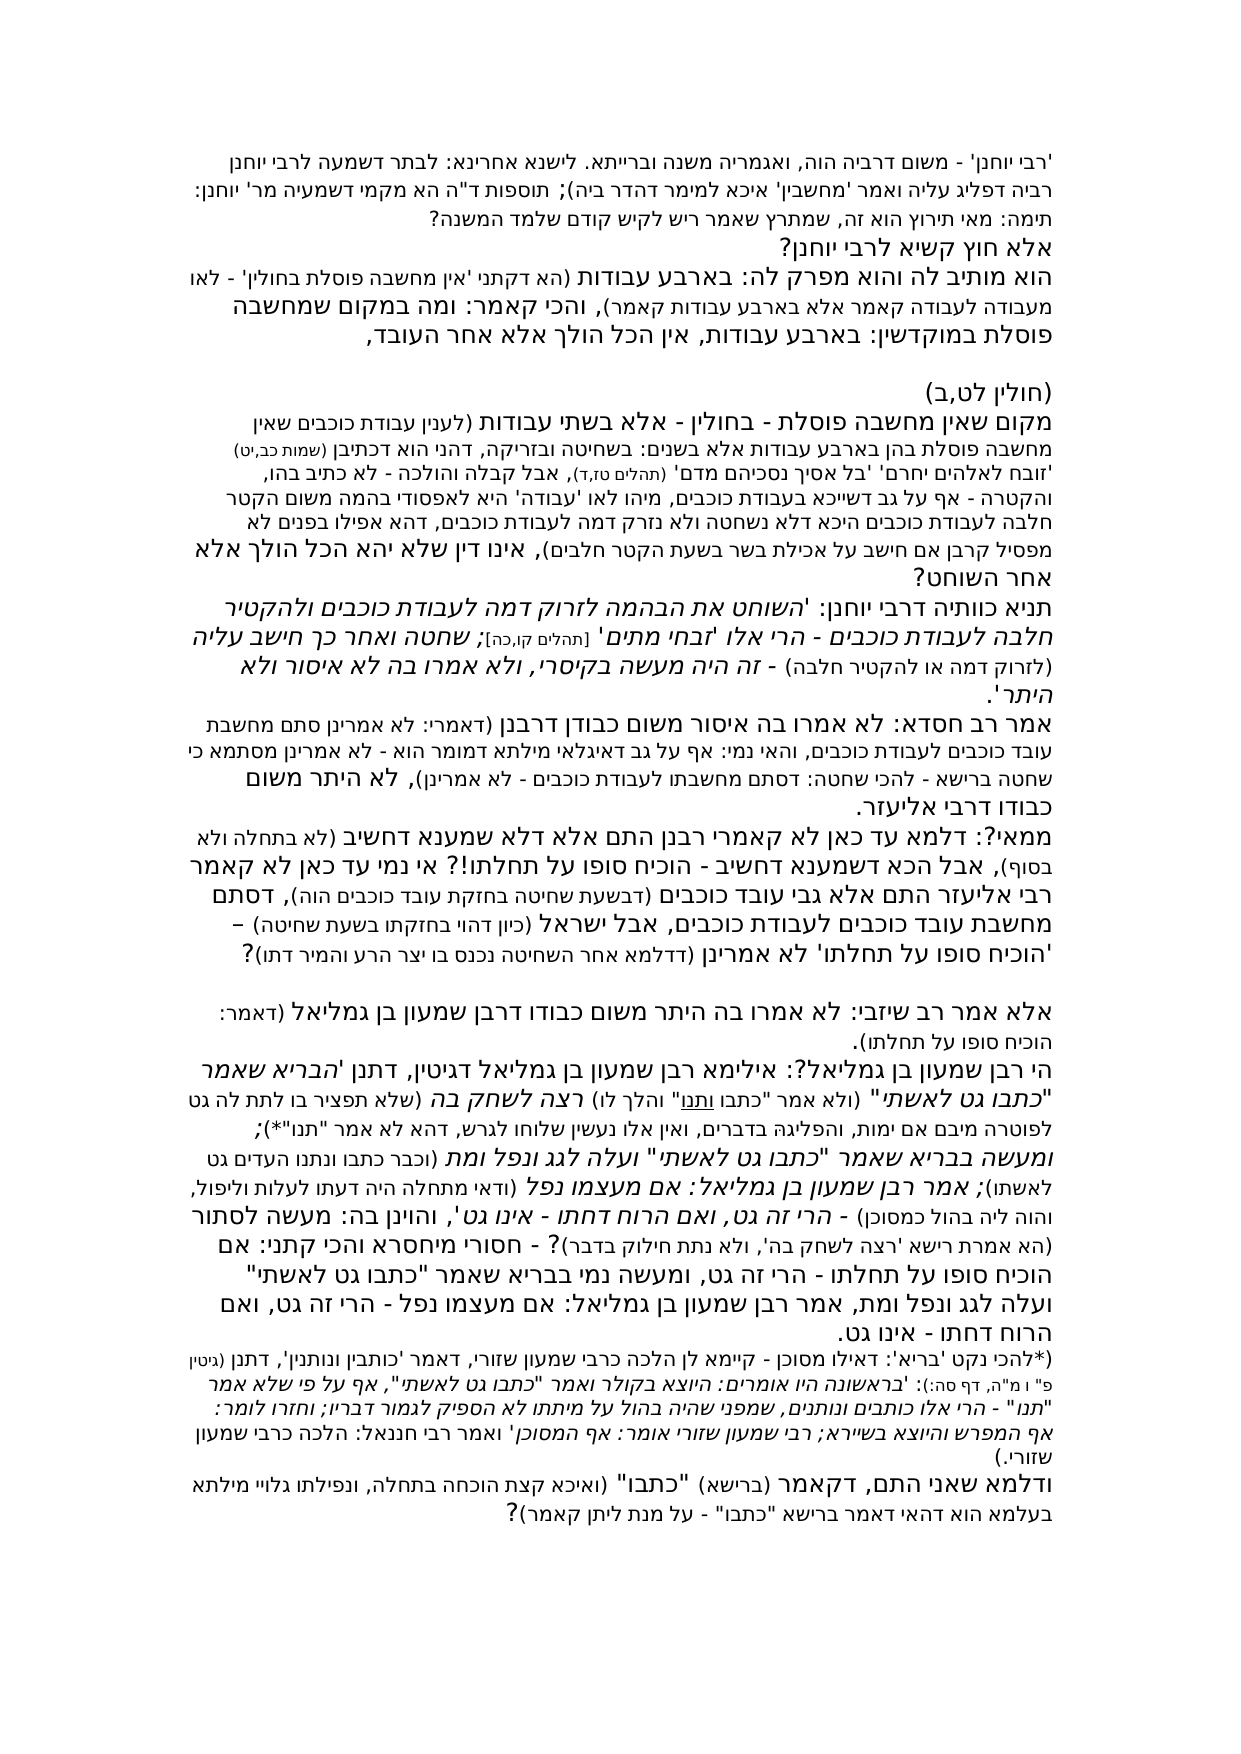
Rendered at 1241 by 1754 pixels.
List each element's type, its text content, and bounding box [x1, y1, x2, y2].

text אלא חוץ קשיא לרבי יוחנן? [187, 233, 1053, 262]
text הוא מותיב לה והוא מפרק לה: בארבע עבודות (הא דקתני 'אין מחשבה פוסלת בחולין' - לאו מעבודה לעבודה קאמר אלא בארבע עבודות קאמר), והכי קאמר: ומה במקום שמחשבה פוסלת במוקדשין: בארבע עבודות, אין הכל הולך אלא אחר העובד, [187, 262, 1053, 349]
text תניא כוותיה דרבי יוחנן: 'השוחט את הבהמה לזרוק דמה לעבודת כוכבים ולהקטיר חלבה לעבודת כוכבים - הרי אלו 'זבחי מתים' [תהלים קו,כה]; שחטה ואחר כך חישב עליה (לזרוק דמה או להקטיר חלבה) - זה היה מעשה בקיסרי, ולא אמרו בה לא איסור ולא היתר'. [187, 593, 1053, 709]
text הי רבן שמעון בן גמליאל?: אילימא רבן שמעון בן גמליאל דגיטין, דתנן 'הבריא שאמר "כתבו גט לאשתי" (ולא אמר "כתבו ותנו" והלך לו) רצה לשחק בה (שלא תפציר בו לתת לה גט לפוטרה מיבם אם ימות, והפליגהּ בדברים, ואין אלו נעשין שלוחו לגרש, דהא לא אמר "תנו"*); ומעשה בבריא שאמר "כתבו גט לאשתי" ועלה לגג ונפל ומת (וכבר כתבו ונתנו העדים גט לאשתו); אמר רבן שמעון בן גמליאל: אם מעצמו נפל (ודאי מתחלה היה דעתו לעלות וליפול, והוה ליה בהול כמסוכן) - הרי זה גט, ואם הרוח דחתו - אינו גט', והוינן בה: מעשה לסתור (הא אמרת רישא 'רצה לשחק בה', ולא נתת חילוק בדבר)? - חסורי מיחסרא והכי קתני: אם הוכיח סופו על תחלתו - הרי זה גט, ומעשה נמי בבריא שאמר "כתבו גט לאשתי" ועלה לגג ונפל ומת, אמר רבן שמעון בן גמליאל: אם מעצמו נפל - הרי זה גט, ואם הרוח דחתו - אינו גט. [187, 1055, 1053, 1347]
text 'רבי יוחנן' - משום דרביה הוה, ואגמריה משנה וברייתא. לישנא אחרינא: לבתר דשמעה לרבי יוחנן רביה דפליג עליה ואמר 'מחשבין' איכא למימר דהדר ביה); תוספות ד"ה הא מקמי דשמעיה מר' יוחנן: תימה: מאי תירוץ הוא זה, שמתרץ שאמר ריש לקיש קודם שלמד המשנה? [187, 150, 1053, 233]
text ממאי?: דלמא עד כאן לא קאמרי רבנן התם אלא דלא שמענא דחשיב (לא בתחלה ולא בסוף), אבל הכא דשמענא דחשיב - הוכיח סופו על תחלתו!? אי נמי עד כאן לא קאמר רבי אליעזר התם אלא גבי עובד כוכבים (דבשעת שחיטה בחזקת עובד כוכבים הוה), דסתם מחשבת עובד כוכבים לעבודת כוכבים, אבל ישראל (כיון דהוי בחזקתו בשעת שחיטה) – 'הוכיח סופו על תחלתו' לא אמרינן (דדלמא אחר השחיטה נכנס בו יצר הרע והמיר דתו)? [187, 822, 1053, 968]
text מקום שאין מחשבה פוסלת - בחולין - אלא בשתי עבודות (לענין עבודת כוכבים שאין מחשבה פוסלת בהן בארבע עבודות אלא בשנים: בשחיטה ובזריקה, דהני הוא דכתיבן (שמות כב,יט) 'זובח לאלהים יחרם' 'בל אסיך נסכיהם מדם' (תהלים טז,ד), אבל קבלה והולכה - לא כתיב בהו, והקטרה - אף על גב דשייכא בעבודת כוכבים, מיהו לאו 'עבודה' היא לאפסודי בהמה משום הקטר חלבה לעבודת כוכבים היכא דלא נשחטה ולא נזרק דמה לעבודת כוכבים, דהא אפילו בפנים לא מפסיל קרבן אם חישב על אכילת בשר בשעת הקטר חלבים), אינו דין שלא יהא הכל הולך אלא אחר השוחט? [187, 407, 1053, 593]
text אלא אמר רב שיזבי: לא אמרו בה היתר משום כבודו דרבן שמעון בן גמליאל (דאמר: הוכיח סופו על תחלתו). [187, 997, 1053, 1055]
text (*להכי נקט 'בריא': דאילו מסוכן - קיימא לן הלכה כרבי שמעון שזורי, דאמר 'כותבין ונותנין', דתנן (גיטין פ" ו מ"ה, דף סה:): 'בראשונה היו אומרים: היוצא בקולר ואמר "כתבו גט לאשתי", אף על פי שלא אמר "תנו" - הרי אלו כותבים ונותנים, שמפני שהיה בהול על מיתתו לא הספיק לגמור דבריו; וחזרו לומר: אף המפרש והיוצא בשיירא; רבי שמעון שזורי אומר: אף המסוכן' ואמר רבי חננאל: הלכה כרבי שמעון שזורי.) [187, 1347, 1053, 1469]
text ודלמא שאני התם, דקאמר (ברישא) "כתבו" (ואיכא קצת הוכחה בתחלה, ונפילתו גלויי מילתא בעלמא הוא דהאי דאמר ברישא "כתבו" - על מנת ליתן קאמר)? [187, 1469, 1053, 1527]
text (חולין לט,ב) [187, 378, 1053, 407]
text אמר רב חסדא: לא אמרו בה איסור משום כבודן דרבנן (דאמרי: לא אמרינן סתם מחשבת עובד כוכבים לעבודת כוכבים, והאי נמי: אף על גב דאיגלאי מילתא דמומר הוא - לא אמרינן מסתמא כי שחטה ברישא - להכי שחטה: דסתם מחשבתו לעבודת כוכבים - לא אמרינן), לא היתר משום כבודו דרבי אליעזר. [187, 709, 1053, 822]
